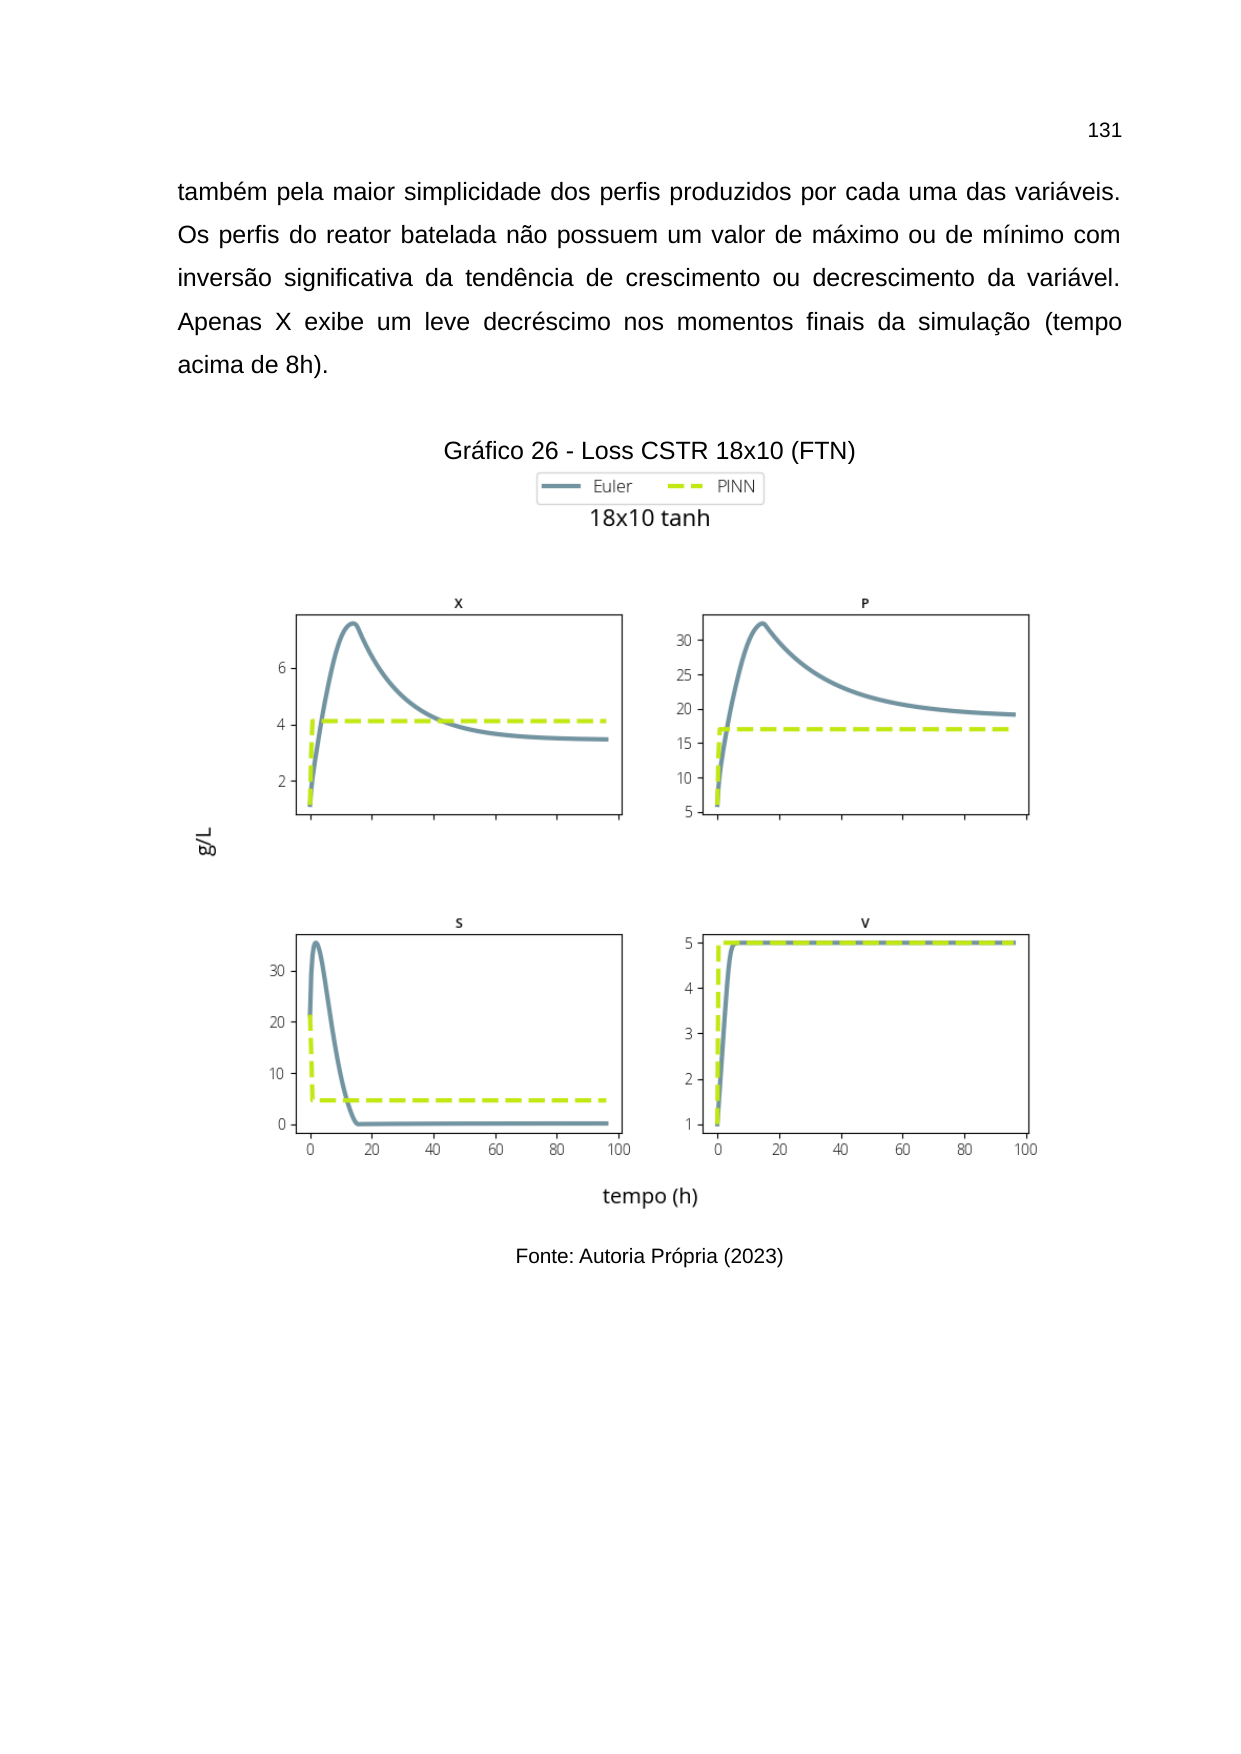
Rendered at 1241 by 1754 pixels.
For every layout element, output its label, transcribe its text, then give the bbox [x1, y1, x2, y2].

text também pela maior simplicidade dos perfis produzidos por cada uma das variáveis. Os perfis do reator batelada não possuem um valor de máximo ou de mínimo com inversão significativa da tendência de crescimento ou decrescimento da variável. Apenas X exibe um leve decréscimo nos momentos finais da simulação (tempo acima de 8h). [177, 177, 1122, 378]
text Gráfico 26 - Loss CSTR 18x10 (FTN) [177, 436, 1122, 464]
picture [177, 464, 1123, 1216]
text Fonte: Autoria Própria (2023) [177, 1244, 1122, 1268]
